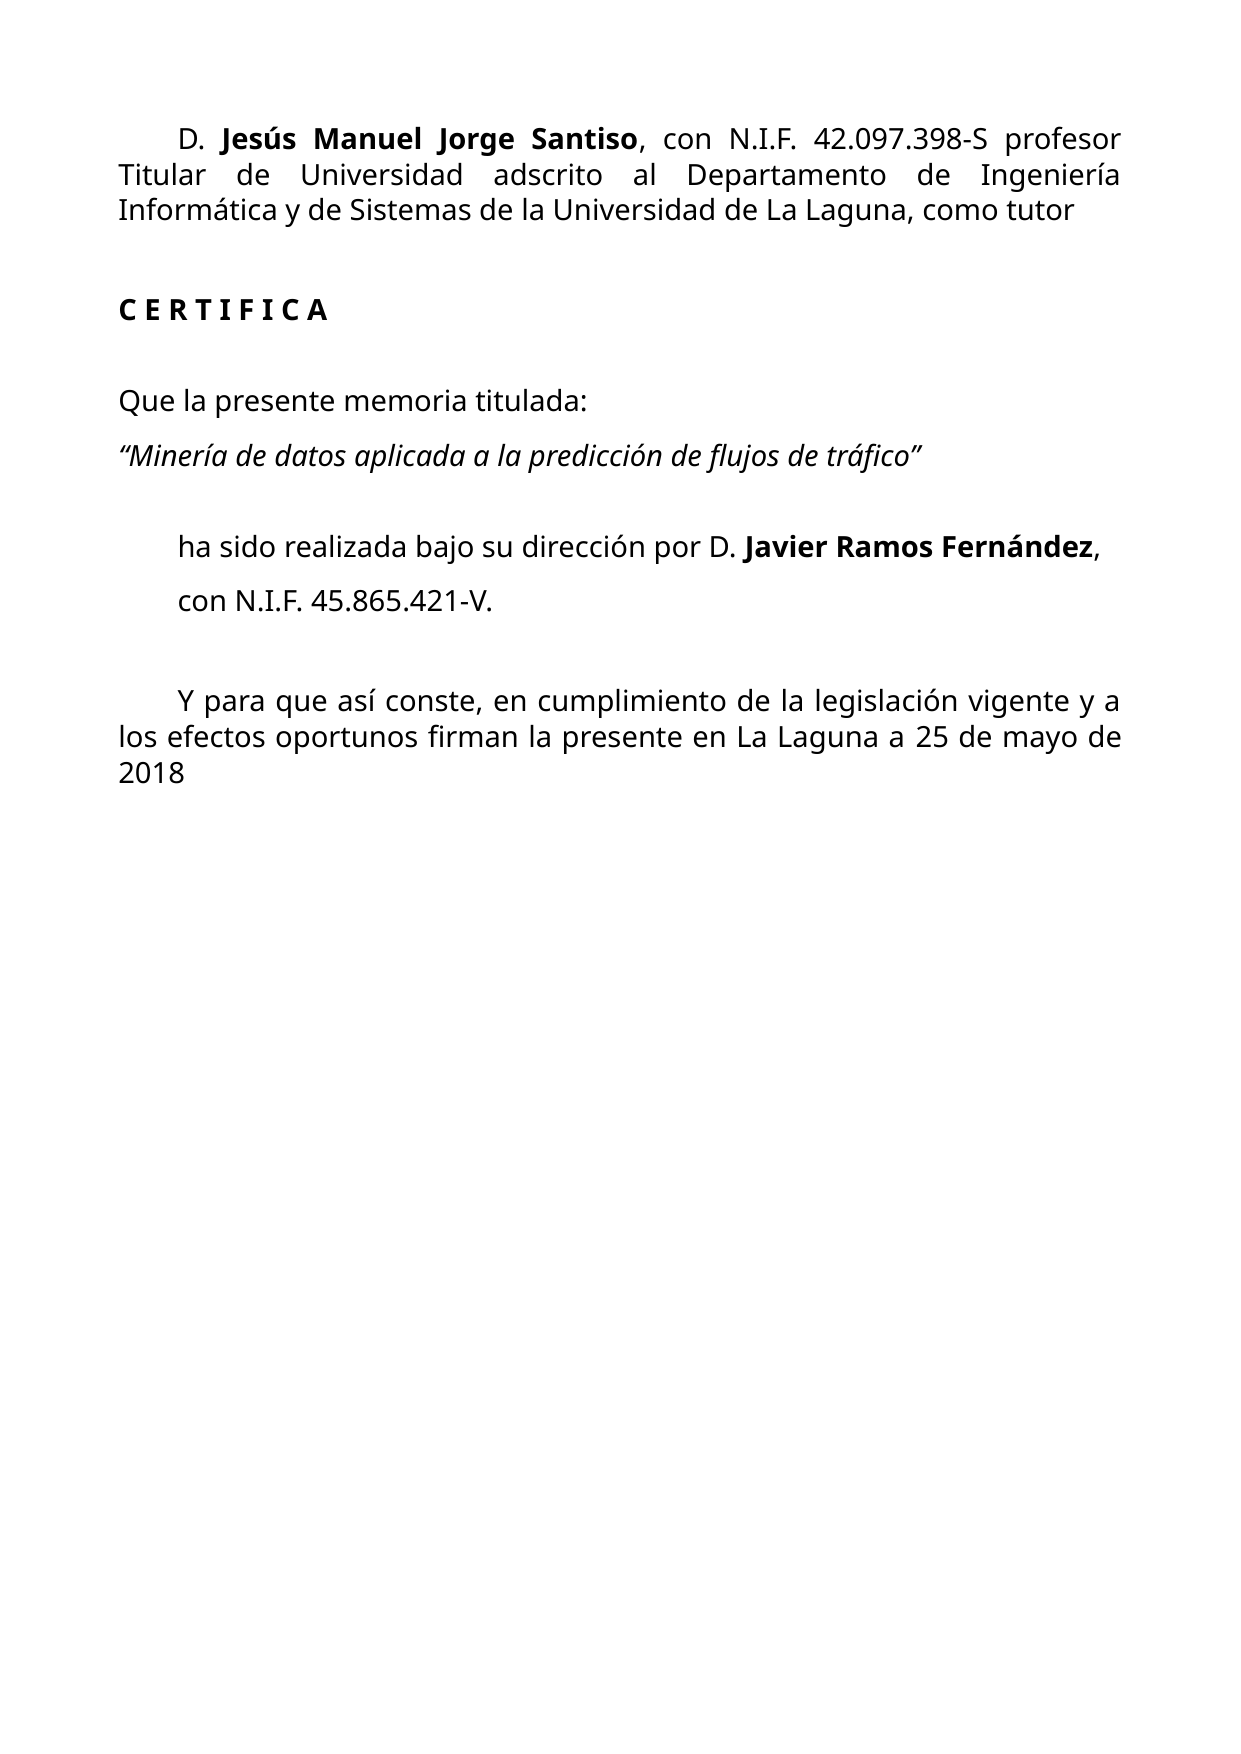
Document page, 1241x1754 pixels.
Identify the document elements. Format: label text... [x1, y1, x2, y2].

text “Minería de datos aplicada a la predicción de flujos de tráfico” [118, 435, 1122, 475]
text ha sido realizada bajo su dirección por D. Javier Ramos Fernández, [118, 526, 1122, 566]
text con N.I.F. 45.865.421-V. [118, 581, 1122, 620]
text Que la presente memoria titulada: [118, 381, 1122, 420]
text C E R T I F I C A [118, 289, 1122, 329]
text Y para que así conste, en cumplimiento de la legislación vigente y a los efectos oportunos firman la presente en La Laguna a 24 de mayo de 2018 [118, 680, 1122, 792]
text D. Jesús Manuel Jorge Santiso, con N.I.F. 42.097.398-S profesor Titular de Universidad adscrito al Departamento de Ingeniería Informática y de Sistemas de la Universidad de La Laguna, como tutor [118, 118, 1122, 229]
